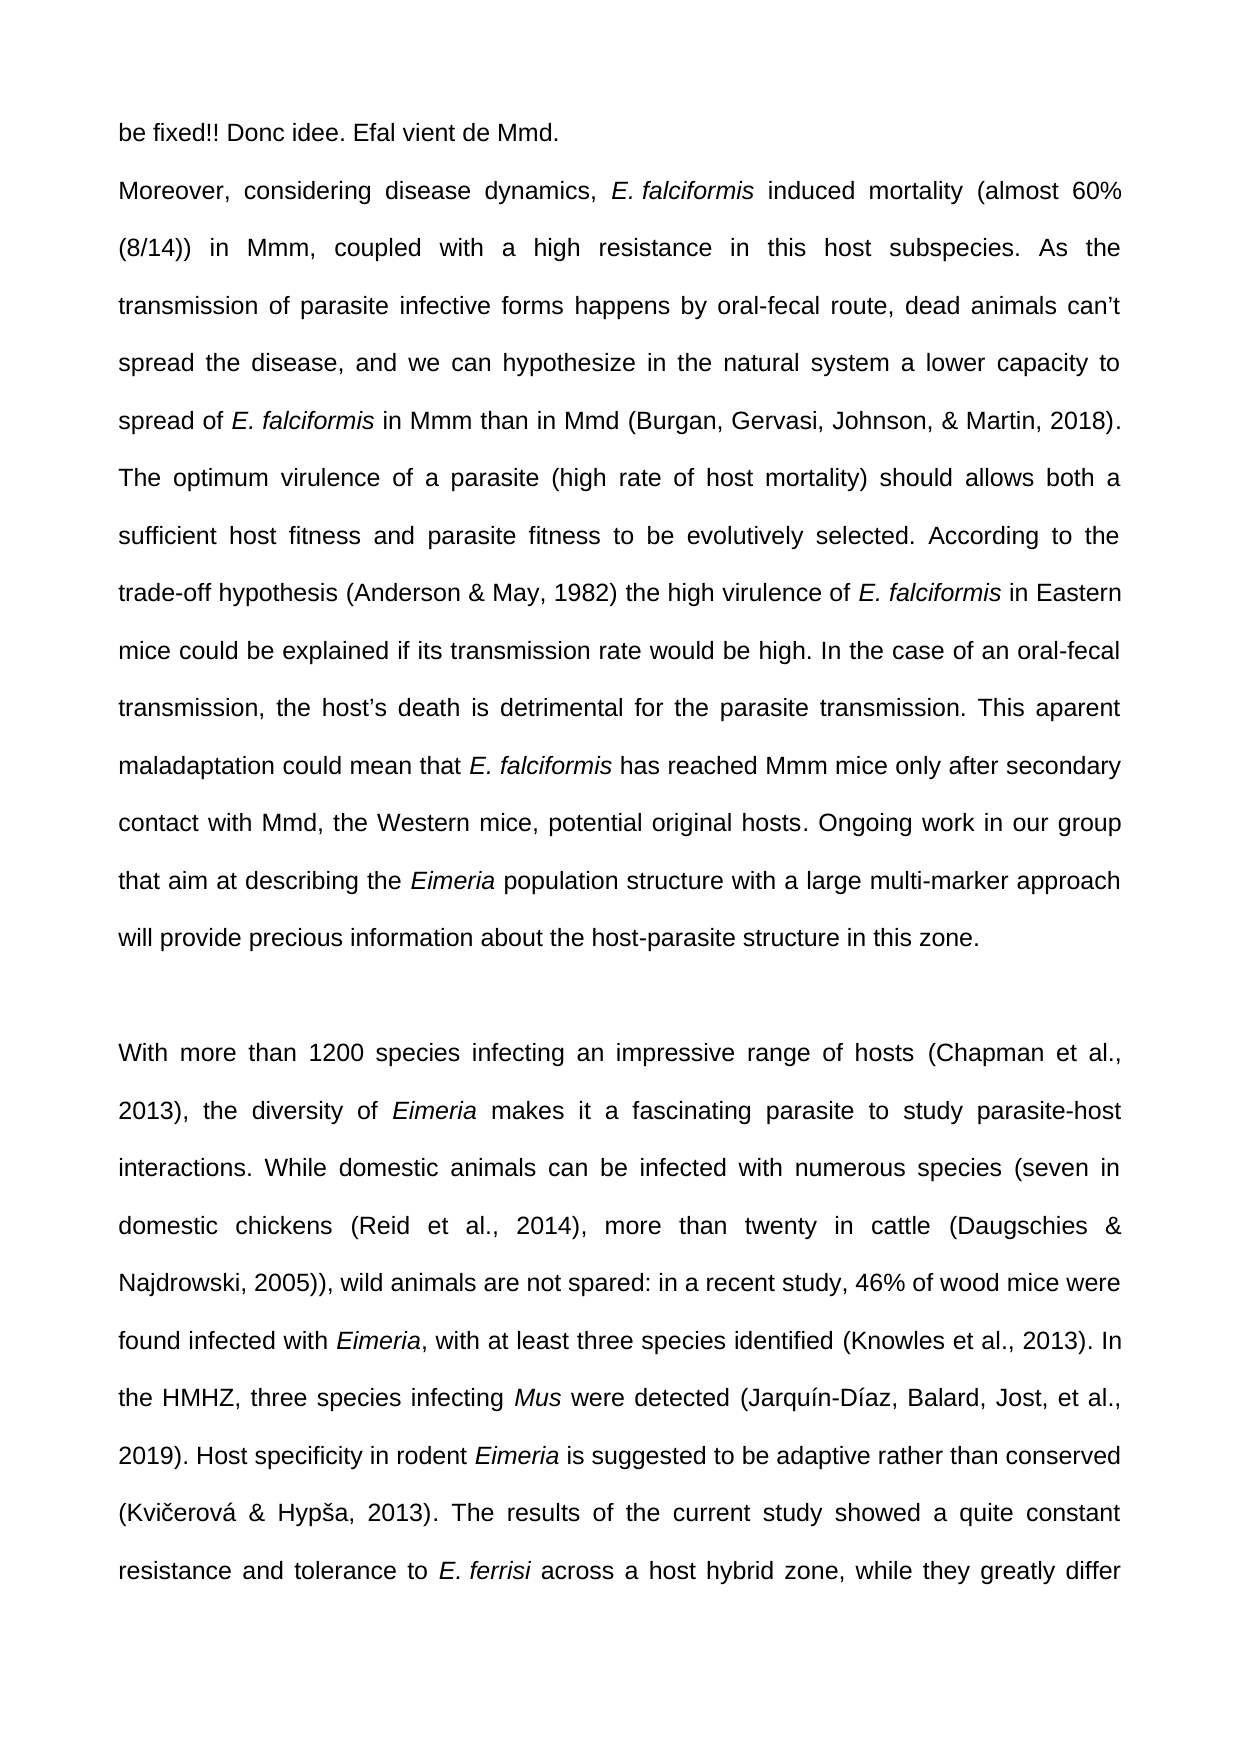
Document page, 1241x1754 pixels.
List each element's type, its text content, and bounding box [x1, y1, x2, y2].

text be fixed!! Donc idee. Efal vient de Mmd. [118, 118, 1122, 147]
text With more than 1200 species infecting an impressive range of hosts (Chapman et al., 2013), the diversity of Eimeria makes it a fascinating parasite to study parasite-host interactions. While domestic animals can be infected with numerous species (seven in domestic chickens (Reid et al., 2014), more than twenty in cattle (Daugschies & Najdrowski, 2005)), wild animals are not spared: in a recent study, 46% of wood mice were found infected with Eimeria, with at least three species identified (Knowles et al., 2013). In the HMHZ, three species infecting Mus were detected (Jarquín-Díaz, Balard, Jost, et al., 2019). Host specificity in rodent Eimeria is suggested to be adaptive rather than conserved (Kvičerová & Hypša, 2013). The results of the current study showed a quite constant resistance and tolerance to E. ferrisi across a host hybrid zone, while they greatly differ [118, 1038, 1122, 1584]
text Moreover, considering disease dynamics, E. falciformis induced mortality (almost 60% (8/14)) in Mmm, coupled with a high resistance in this host subspecies. As the transmission of parasite infective forms happens by oral-fecal route, dead animals can’t spread the disease, and we can hypothesize in the natural system a lower capacity to spread of E. falciformis in Mmm than in Mmd (Burgan, Gervasi, Johnson, & Martin, 2018). The optimum virulence of a parasite (high rate of host mortality) should allows both a sufficient host fitness and parasite fitness to be evolutively selected. According to the trade-off hypothesis (Anderson & May, 1982) the high virulence of E. falciformis in Eastern mice could be explained if its transmission rate would be high. In the case of an oral-fecal transmission, the host’s death is detrimental for the parasite transmission. This aparent maladaptation could mean that E. falciformis has reached Mmm mice only after secondary contact with Mmd, the Western mice, potential original hosts. Ongoing work in our group that aim at describing the Eimeria population structure with a large multi-marker approach will provide precious information about the host-parasite structure in this zone. [118, 176, 1122, 952]
